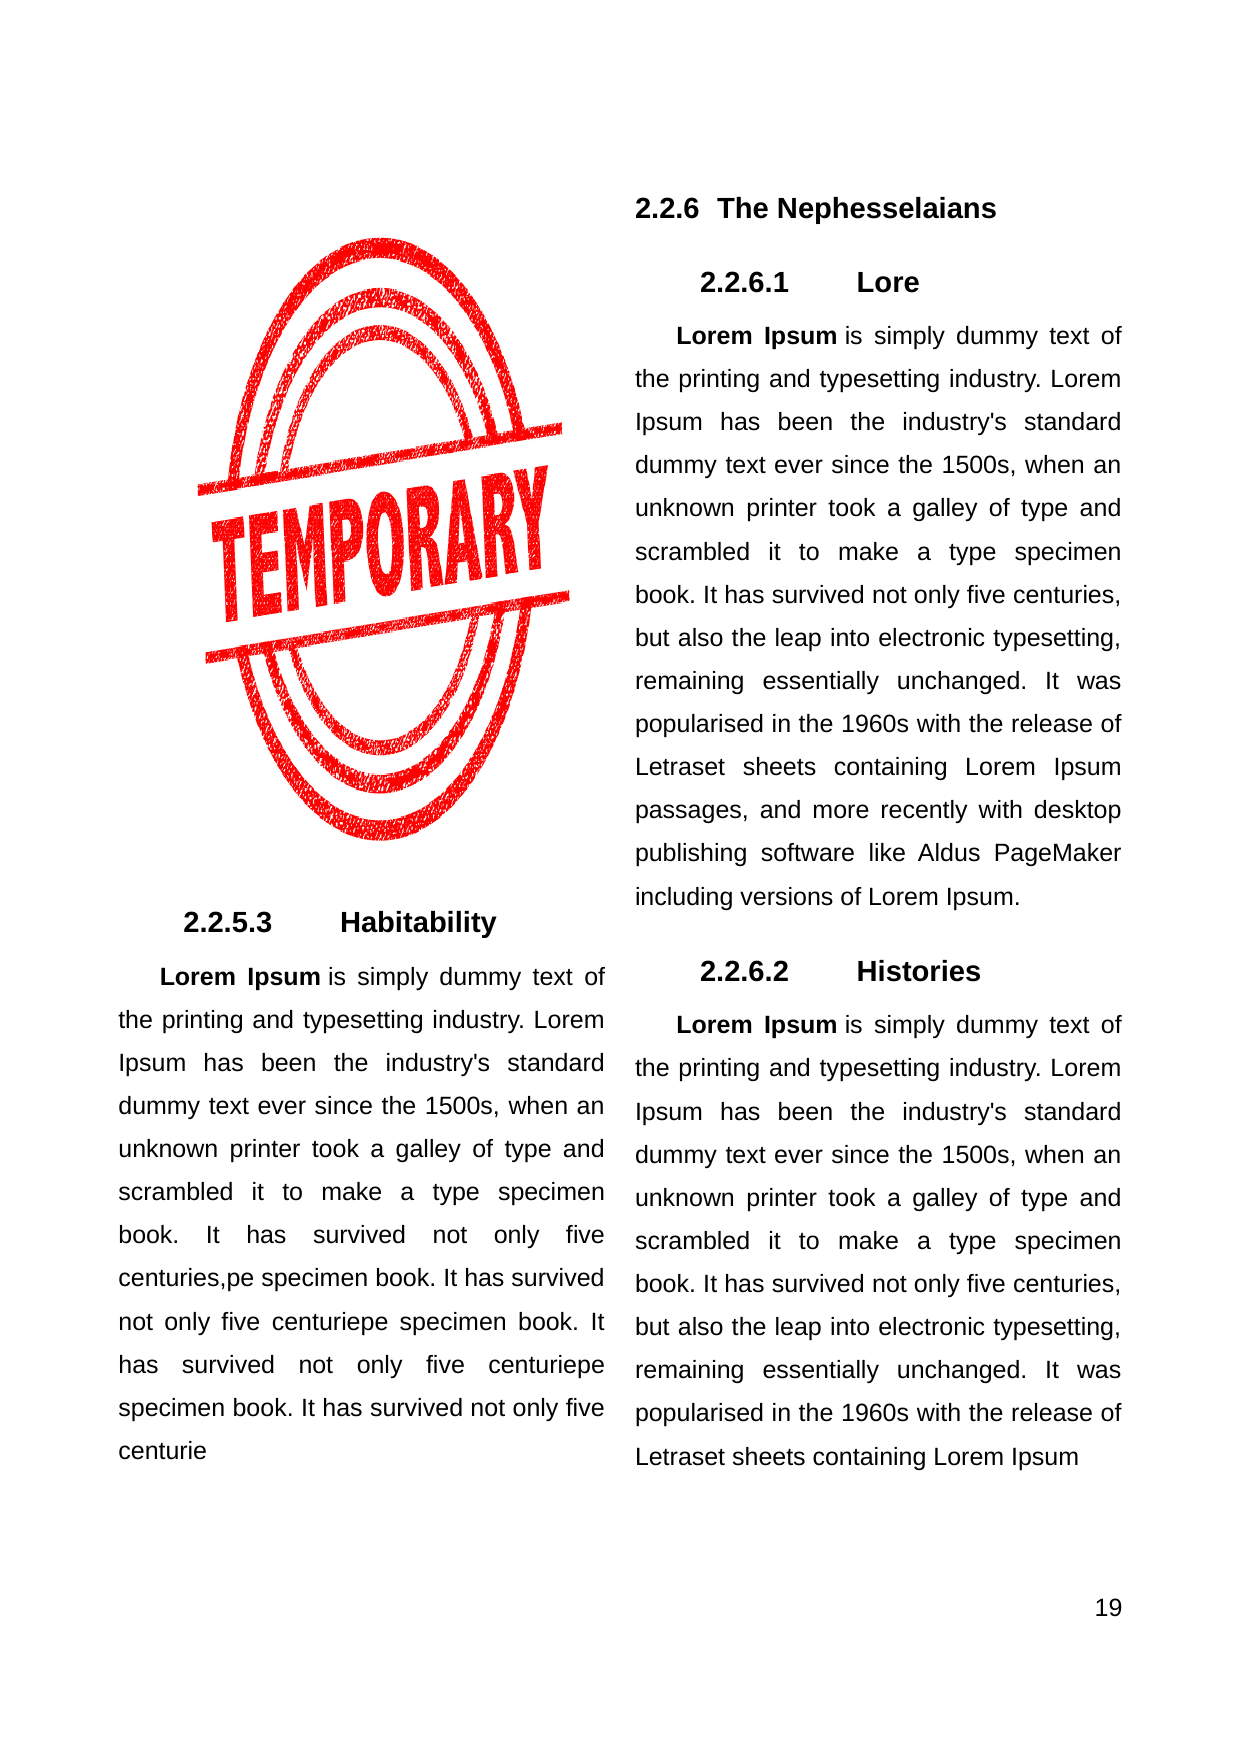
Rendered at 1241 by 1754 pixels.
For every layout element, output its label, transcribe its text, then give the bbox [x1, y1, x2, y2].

text Lorem Ipsum is simply dummy text of the printing and typesetting industry. Lorem Ipsum has been the industry's standard dummy text ever since the 1500s, when an unknown printer took a galley of type and scrambled it to make a type specimen book. It has survived not only five centuries,pe specimen book. It has survived not only five centuriepe specimen book. It has survived not only five centuriepe specimen book. It has survived not only five centurie [118, 962, 605, 1465]
text Lorem Ipsum is simply dummy text of the printing and typesetting industry. Lorem Ipsum has been the industry's standard dummy text ever since the 1500s, when an unknown printer took a galley of type and scrambled it to make a type specimen book. It has survived not only five centuries, but also the leap into electronic typesetting, remaining essentially unchanged. It was popularised in the 1960s with the release of Letraset sheets containing Lorem Ipsum [635, 1010, 1122, 1470]
subtitle Histories [635, 954, 1122, 988]
subtitle Habitability [118, 191, 605, 939]
subtitle Lore [635, 264, 1122, 298]
text Lorem Ipsum is simply dummy text of the printing and typesetting industry. Lorem Ipsum has been the industry's standard dummy text ever since the 1500s, when an unknown printer took a galley of type and scrambled it to make a type specimen book. It has survived not only five centuries, but also the leap into electronic typesetting, remaining essentially unchanged. It was popularised in the 1960s with the release of Letraset sheets containing Lorem Ipsum passages, and more recently with desktop publishing software like Aldus PageMaker including versions of Lorem Ipsum. [635, 321, 1122, 910]
picture [124, 206, 622, 889]
subtitle The Nephesselaians [635, 191, 1122, 224]
